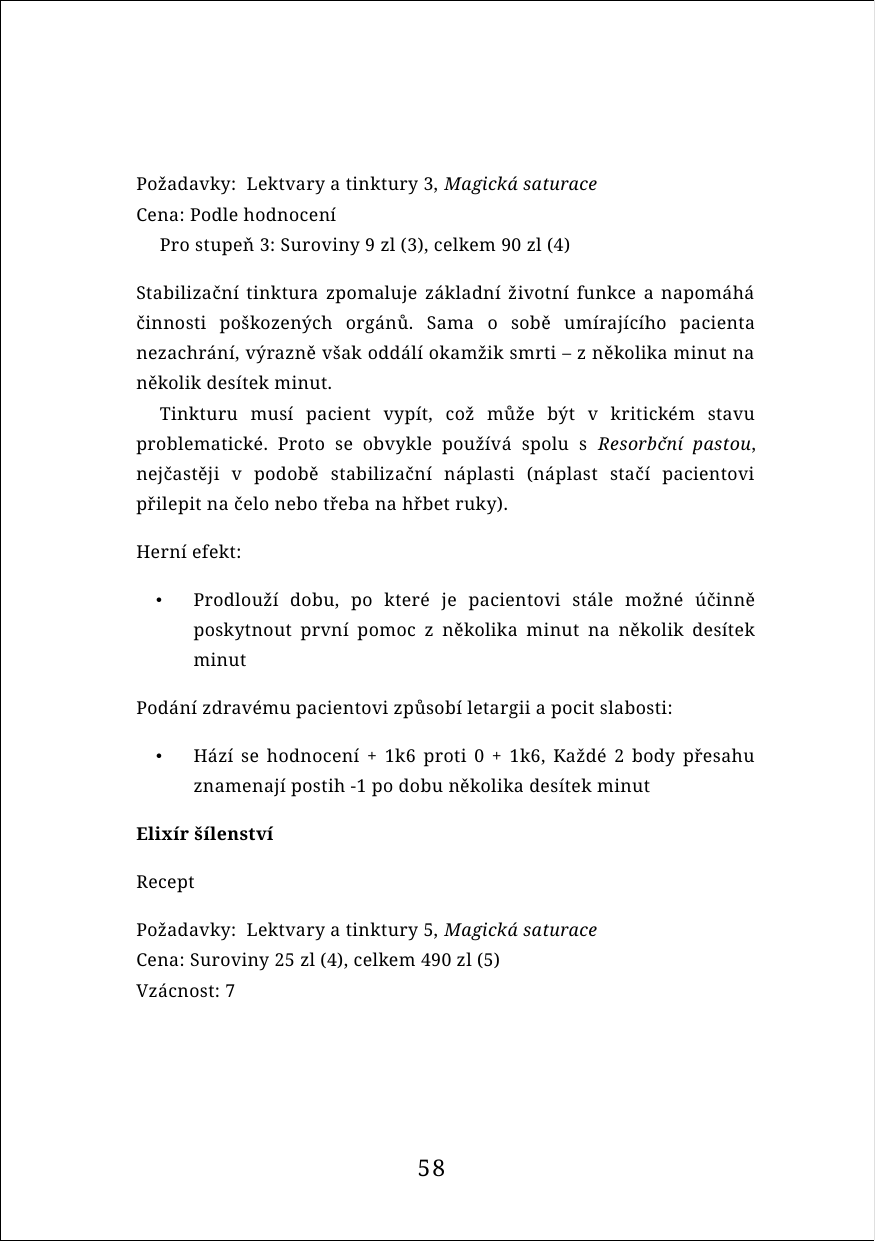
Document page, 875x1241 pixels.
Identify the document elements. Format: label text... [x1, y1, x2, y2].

text Požadavky: Lektvary a tinktury 5, Magická saturace Cena: Suroviny 25 zl (4), celkem 490 zl (5) Vzácnost: 7 [136, 918, 756, 1002]
text Recept [136, 870, 756, 894]
list Hází se hodnocení + 1k6 proti 0 + 1k6, Každé 2 body přesahu znamenají postih -1 po dobu několika desítek minut [156, 744, 756, 798]
text Stabilizační tinktura zpomaluje základní životní funkce a napomáhá činnosti poškozených orgánů. Sama o sobě umírajícího pacienta nezachrání, výrazně však oddálí okamžik smrti – z několika minut na několik desítek minut. Tinkturu musí pacient vypít, což může být v kritickém stavu problematické. Proto se obvykle používá spolu s Resorbční pastou, nejčastěji v podobě stabilizační náplasti (náplast stačí pacientovi přilepit na čelo nebo třeba na hřbet ruky). [136, 280, 756, 516]
text Požadavky: Lektvary a tinktury 3, Magická saturace Cena: Podle hodnocení Pro stupeň 3: Suroviny 9 zl (3), celkem 90 zl (4) [136, 172, 756, 256]
text Elixír šílenství [136, 822, 756, 846]
text Podání zdravému pacientovi způsobí letargii a pocit slabosti: [136, 696, 756, 720]
list Prodlouží dobu, po které je pacientovi stále možné účinně poskytnout první pomoc z několika minut na několik desítek minut [156, 587, 756, 672]
text Herní efekt: [136, 539, 756, 564]
